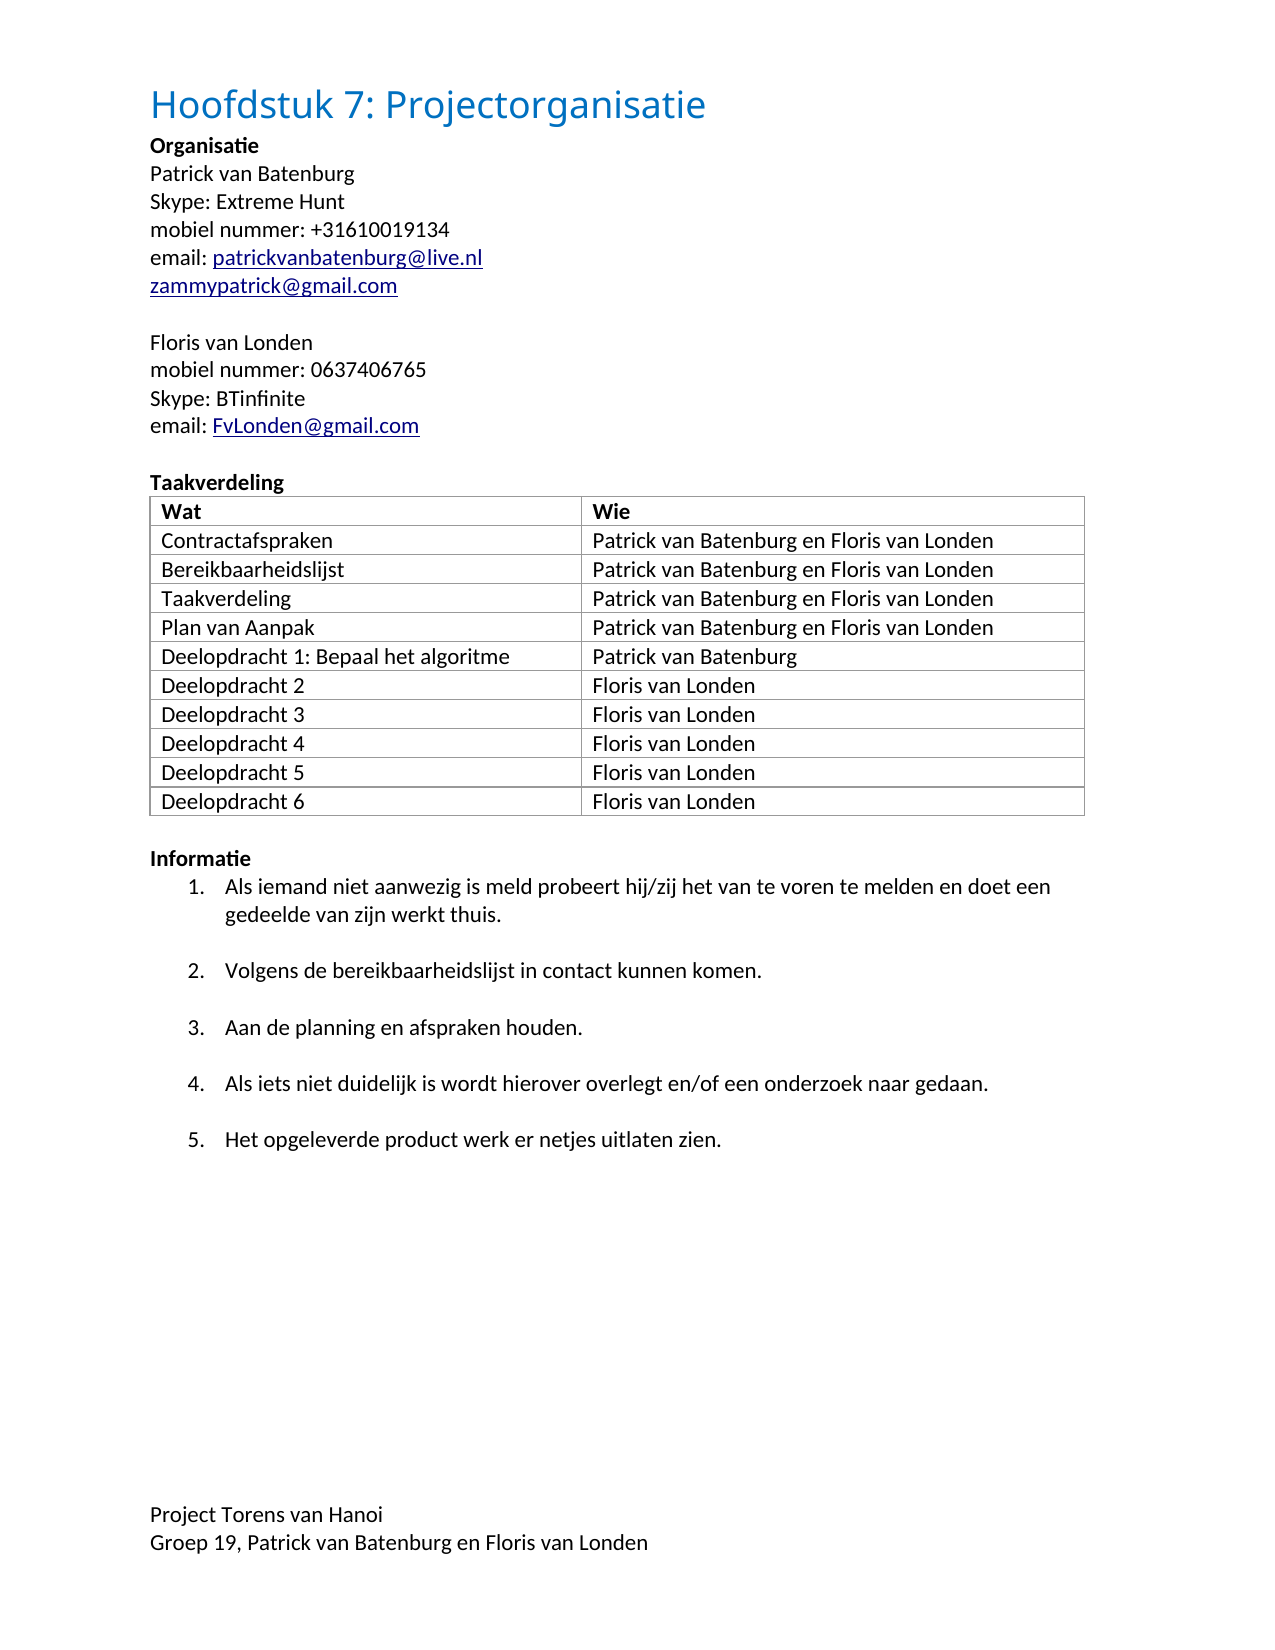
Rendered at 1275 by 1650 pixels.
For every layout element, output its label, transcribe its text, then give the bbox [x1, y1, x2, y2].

list Volgens de bereikbaarheidslijst in contact kunnen komen. [187, 957, 1125, 984]
text Skype: Extreme Hunt [150, 187, 1125, 216]
text Informatie [150, 844, 1125, 872]
text Taakverdeling [150, 468, 1125, 496]
table_cell Deelopdracht 3 [151, 700, 581, 728]
text mobiel nummer: +31610019134 [150, 216, 1125, 243]
table_cell Patrick van Batenburg en Floris van Londen [582, 526, 1084, 554]
table_cell Deelopdracht 2 [151, 671, 581, 699]
table_cell Contractafspraken [151, 526, 581, 554]
subtitle Hoofdstuk 7: Projectorganisatie [150, 78, 1125, 129]
list Aan de planning en afspraken houden. [187, 1013, 1125, 1041]
text Organisatie [150, 131, 1125, 159]
table_cell Floris van Londen [582, 729, 1084, 757]
table_header Wie [582, 497, 1084, 525]
text Floris van Londen [150, 328, 1125, 356]
table_cell Floris van Londen [582, 758, 1084, 786]
table_cell Taakverdeling [151, 584, 581, 612]
table_cell Floris van Londen [582, 671, 1084, 699]
list Als iets niet duidelijk is wordt hierover overlegt en/of een onderzoek naar gedaan. [187, 1069, 1125, 1097]
table_cell Patrick van Batenburg [582, 642, 1084, 670]
table_cell Floris van Londen [582, 700, 1084, 728]
table_cell Bereikbaarheidslijst [151, 555, 581, 583]
table_cell Patrick van Batenburg en Floris van Londen [582, 584, 1084, 612]
table_cell Deelopdracht 6 [151, 788, 581, 815]
table_cell Floris van Londen [582, 788, 1084, 815]
list Het opgeleverde product werk er netjes uitlaten zien. [187, 1125, 1125, 1153]
table_cell Deelopdracht 4 [151, 729, 581, 757]
table_cell Patrick van Batenburg en Floris van Londen [582, 555, 1084, 583]
text email: FvLonden@gmail.com [150, 412, 1125, 468]
text Skype: BTinfinite [150, 384, 1125, 412]
table_header Wat [151, 497, 581, 525]
list Als iemand niet aanwezig is meld probeert hij/zij het van te voren te melden en doet een gedeelde van zijn werkt thuis. [187, 872, 1125, 928]
text email: patrickvanbatenburg@live.nl [150, 243, 1125, 272]
text Patrick van Batenburg [150, 159, 1125, 187]
table_cell Plan van Aanpak [151, 613, 581, 641]
text zammypatrick@gmail.com [150, 272, 1125, 328]
table_cell Deelopdracht 1: Bepaal het algoritme [151, 642, 581, 670]
table_cell Patrick van Batenburg en Floris van Londen [582, 613, 1084, 641]
table_cell Deelopdracht 5 [151, 758, 581, 786]
text mobiel nummer: 0637406765 [150, 356, 1125, 384]
